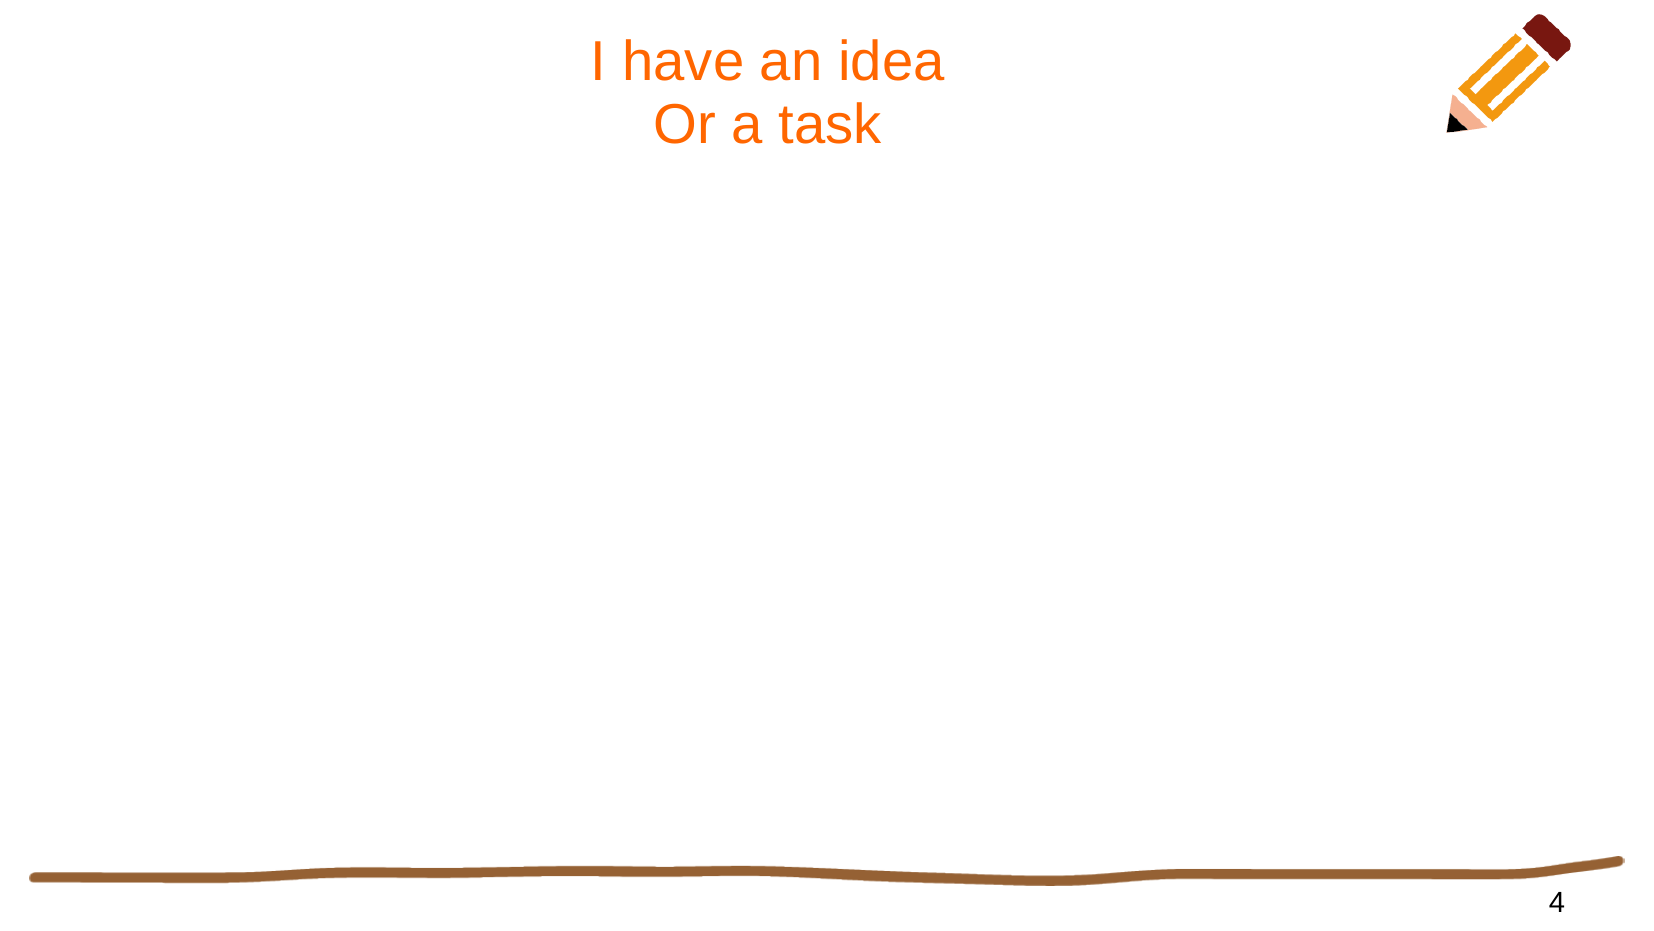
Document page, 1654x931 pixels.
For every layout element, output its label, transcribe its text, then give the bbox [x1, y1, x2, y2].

picture [29, 856, 1625, 886]
picture [1446, 14, 1571, 133]
title I have an idea Or a task [88, 29, 1447, 562]
